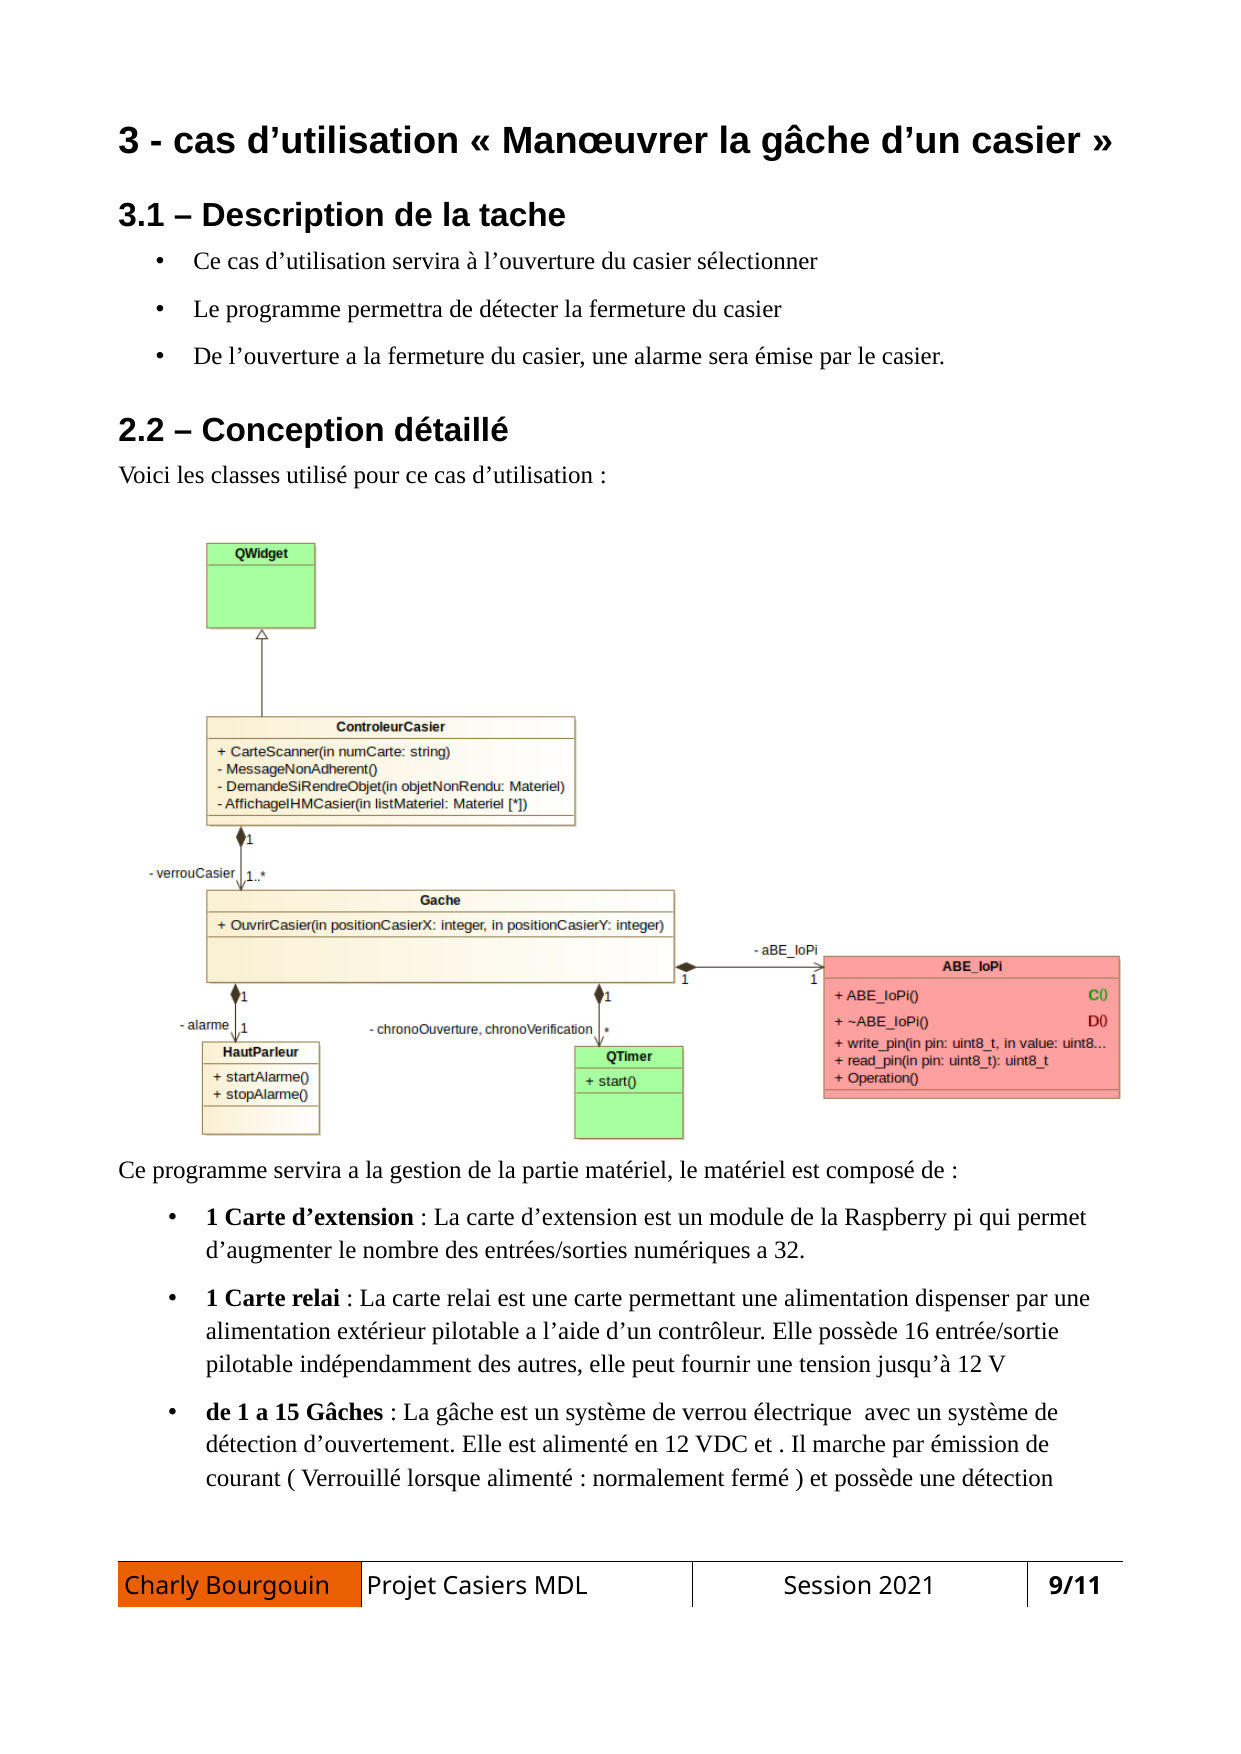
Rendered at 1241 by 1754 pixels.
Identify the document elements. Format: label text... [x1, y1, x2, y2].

list de 1 a 15 Gâches : La gâche est un système de verrou électrique avec un système de détection d’ouvertement. Elle est alimenté en 12 VDC et . Il marche par émission de courant ( Verrouillé lorsque alimenté : normalement fermé ) et possède une détection [168, 1397, 1122, 1491]
text Ce programme servira a la gestion de la partie matériel, le matériel est composé de : [118, 508, 1122, 1183]
text Voici les classes utilisé pour ce cas d’utilisation : [118, 461, 1122, 489]
list Le programme permettra de détecter la fermeture du casier [156, 294, 1122, 322]
subtitle 3 - cas d’utilisation « Manœuvrer la gâche d’un casier » [118, 118, 1122, 162]
list Ce cas d’utilisation servira à l’ouverture du casier sélectionner [156, 246, 1122, 275]
subtitle 3.1 – Description de la tache [118, 195, 1122, 233]
list 1 Carte relai : La carte relai est une carte permettant une alimentation dispenser par une alimentation extérieur pilotable a l’aide d’un contrôleur. Elle possède 16 entrée/sortie pilotable indépendamment des autres, elle peut fournir une tension jusqu’à 12 V [168, 1283, 1122, 1378]
picture [127, 532, 1132, 1151]
subtitle 2.2 – Conception détaillé [118, 410, 1122, 448]
list 1 Carte d’extension : La carte d’extension est un module de la Raspberry pi qui permet d’augmenter le nombre des entrées/sorties numériques a 32. [168, 1202, 1122, 1264]
list De l’ouverture a la fermeture du casier, une alarme sera émise par le casier. [156, 341, 1122, 370]
